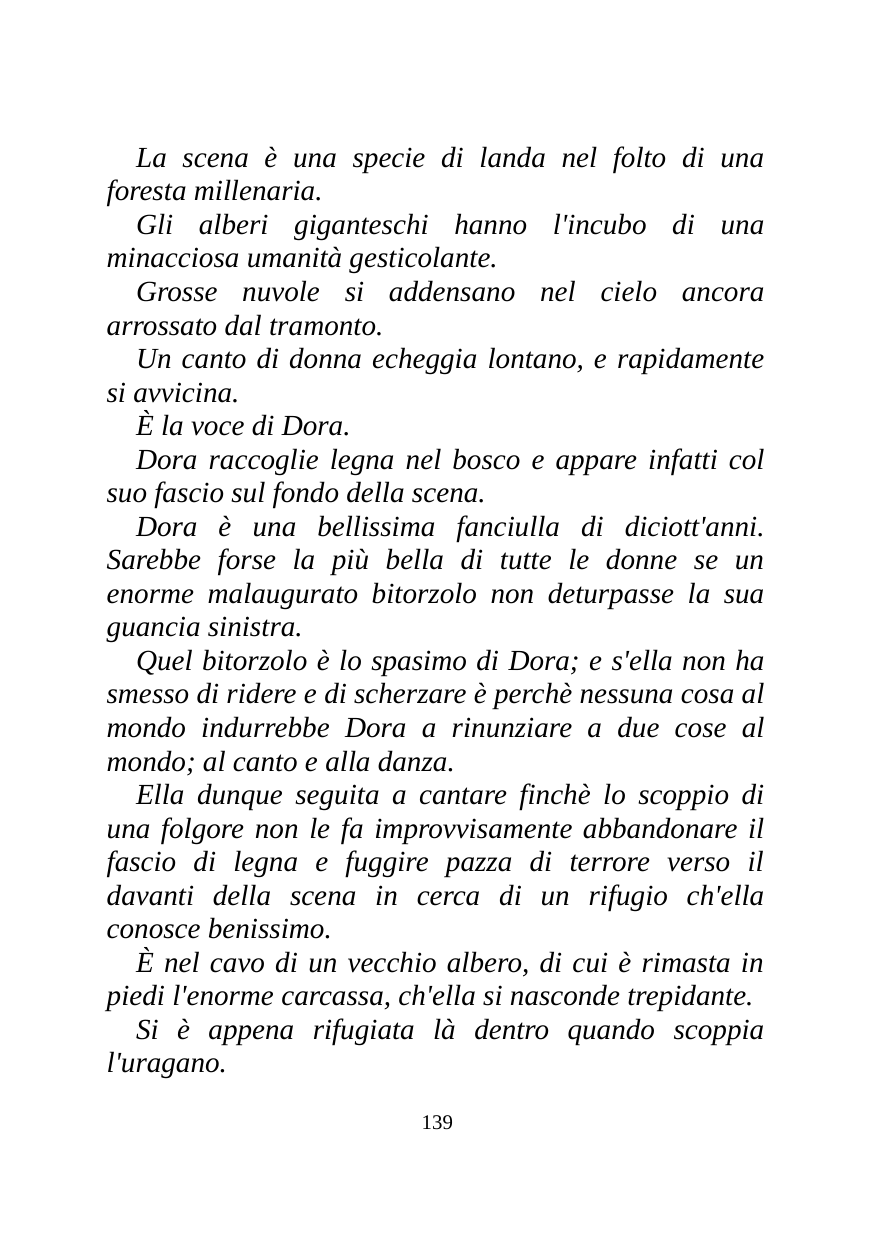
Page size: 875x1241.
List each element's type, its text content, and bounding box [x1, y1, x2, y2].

text Quel bitorzolo è lo spasimo di Dora; e s'ella non ha smesso di ridere e di scherzare è perchè nessuna cosa al mondo indurrebbe Dora a rinunziare a due cose al mondo; al canto e alla danza. [106, 643, 768, 777]
text È la voce di Dora. [106, 408, 768, 442]
text Dora raccoglie legna nel bosco e appare infatti col suo fascio sul fondo della scena. [106, 442, 768, 509]
text Dora è una bellissima fanciulla di diciott'anni. Sarebbe forse la più bella di tutte le donne se un enorme malaugurato bitorzolo non deturpasse la sua guancia sinistra. [106, 509, 768, 643]
text Grosse nuvole si addensano nel cielo ancora arrossato dal tramonto. [106, 274, 768, 341]
text È nel cavo di un vecchio albero, di cui è rimasta in piedi l'enorme carcassa, ch'ella si nasconde trepidante. [106, 945, 768, 1012]
text Si è appena rifugiata là dentro quando scoppia l'uragano. [106, 1012, 768, 1079]
text La scena è una specie di landa nel folto di una foresta millenaria. [106, 140, 768, 207]
text Un canto di donna echeggia lontano, e rapidamente si avvicina. [106, 341, 768, 408]
text Ella dunque seguita a cantare finchè lo scoppio di una folgore non le fa improvvisamente abbandonare il fascio di legna e fuggire pazza di terrore verso il davanti della scena in cerca di un rifugio ch'ella conosce benissimo. [106, 777, 768, 945]
text Gli alberi giganteschi hanno l'incubo di una minacciosa umanità gesticolante. [106, 207, 768, 274]
